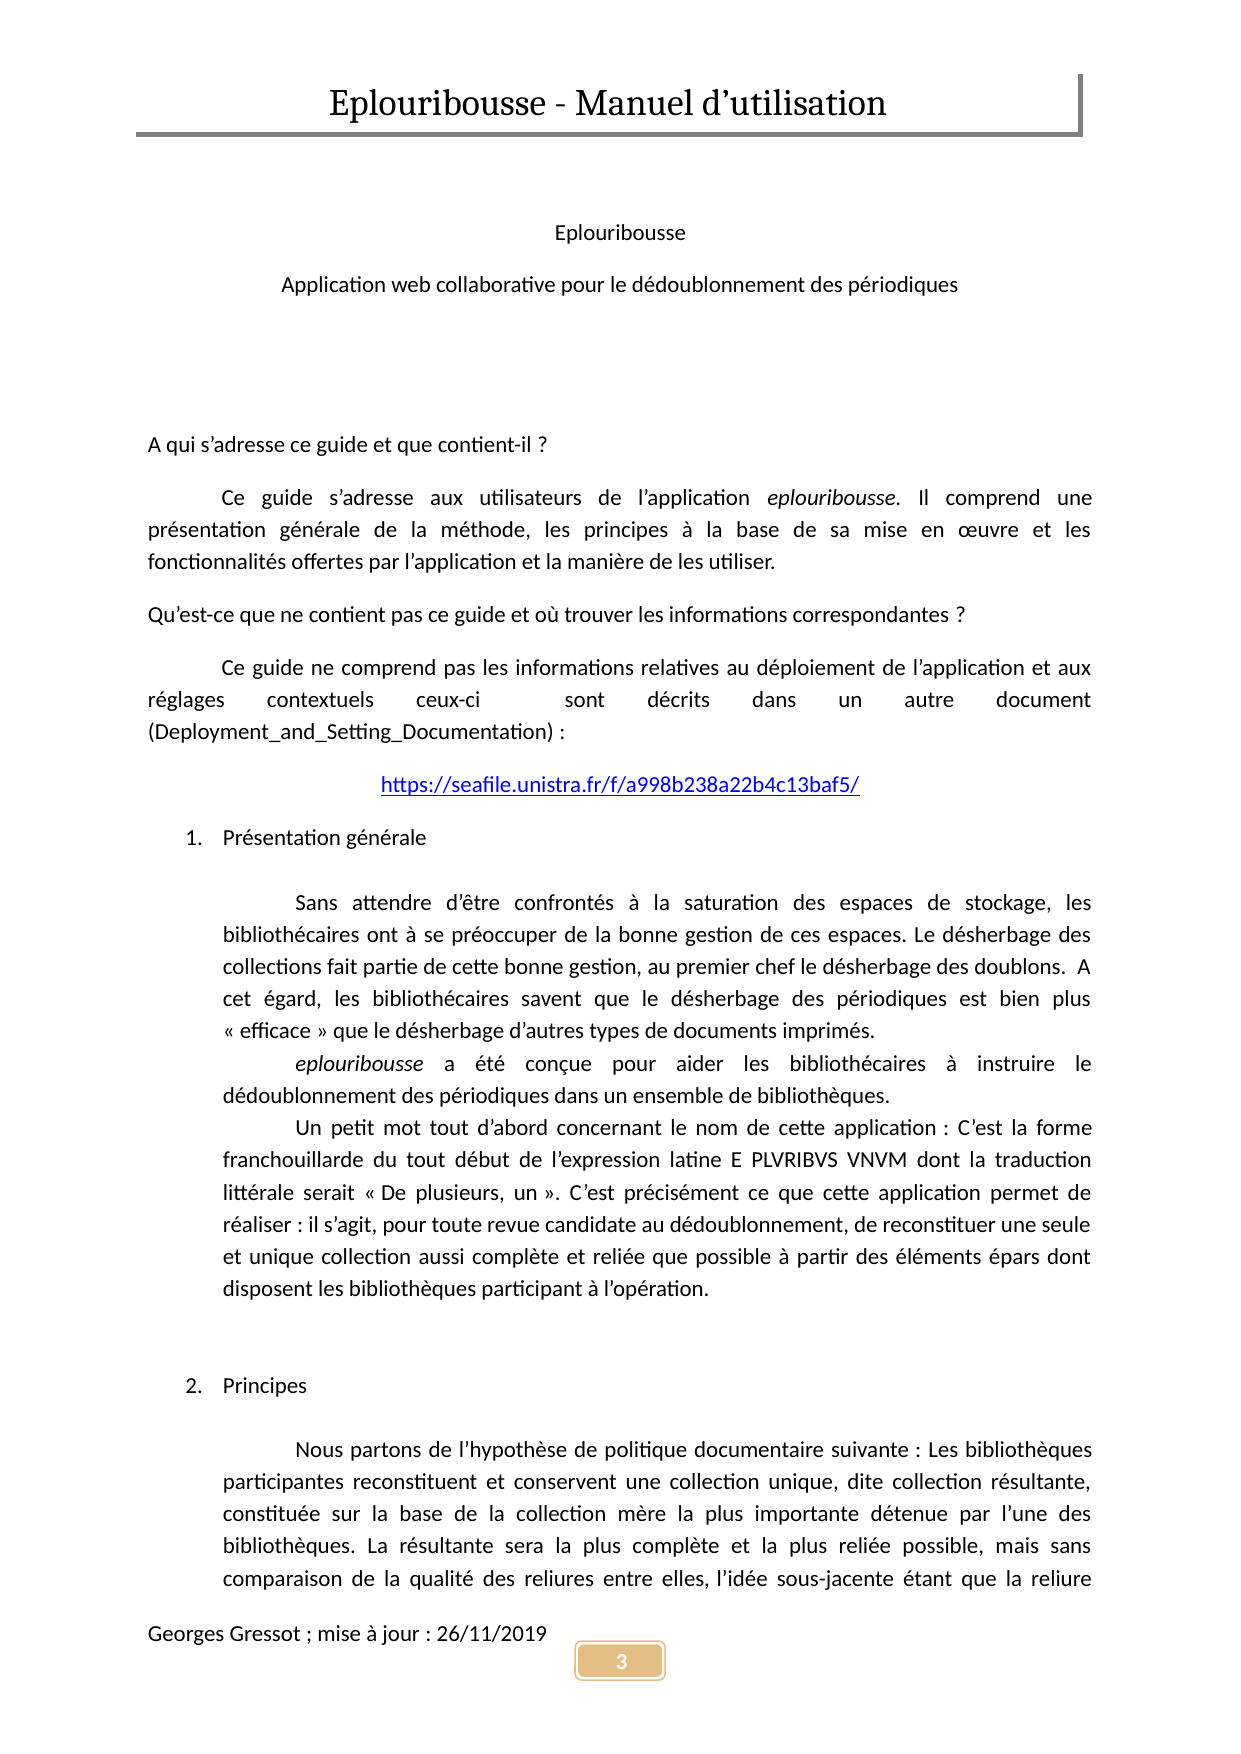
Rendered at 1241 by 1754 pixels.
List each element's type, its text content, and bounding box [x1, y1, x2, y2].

list Présentation générale [185, 823, 1093, 852]
text A qui s’adresse ce guide et que contient-il ? [148, 430, 1093, 458]
list Principes [185, 1371, 1093, 1399]
text https://seafile.unistra.fr/f/a998b238a22b4c13baf5/ [148, 771, 1093, 798]
list Nous partons de l’hypothèse de politique documentaire suivante : Les bibliothèques participantes reconstituent et conservent une collection unique, dite collection résultante, constituée sur la base de la collection mère la plus importante détenue par l’une des bibliothèques. La résultante sera la plus complète et la plus reliée possible, mais sans comparaison de la qualité des reliures entre elles, l’idée sous-jacente étant que la reliure [223, 1435, 1093, 1592]
list Sans attendre d’être confrontés à la saturation des espaces de stockage, les bibliothécaires ont à se préoccuper de la bonne gestion de ces espaces. Le désherbage des collections fait partie de cette bonne gestion, au premier chef le désherbage des doublons. A cet égard, les bibliothécaires savent que le désherbage des périodiques est bien plus « efficace » que le désherbage d’autres types de documents imprimés. [223, 888, 1093, 1045]
list Un petit mot tout d’abord concernant le nom de cette application : C’est la forme franchouillarde du tout début de l’expression latine E PLVRIBVS VNVM dont la traduction littérale serait « De plusieurs, un ». C’est précisément ce que cette application permet de réaliser : il s’agit, pour toute revue candidate au dédoublonnement, de reconstituer une seule et unique collection aussi complète et reliée que possible à partir des éléments épars dont disposent les bibliothèques participant à l’opération. [223, 1113, 1093, 1302]
text Qu’est-ce que ne contient pas ce guide et où trouver les informations correspondantes ? [148, 600, 1093, 628]
text Application web collaborative pour le dédoublonnement des périodiques [148, 271, 1093, 299]
text Eplouribousse [148, 218, 1093, 246]
list eplouribousse a été conçue pour aider les bibliothécaires à instruire le dédoublonnement des périodiques dans un ensemble de bibliothèques. [223, 1049, 1093, 1109]
text Ce guide ne comprend pas les informations relatives au déploiement de l’application et aux réglages contextuels ceux-ci sont décrits dans un autre document (Deployment_and_Setting_Documentation) : [148, 653, 1093, 746]
text Ce guide s’adresse aux utilisateurs de l’application eplouribousse. Il comprend une présentation générale de la méthode, les principes à la base de sa mise en œuvre et les fonctionnalités offertes par l’application et la manière de les utiliser. [148, 483, 1093, 575]
